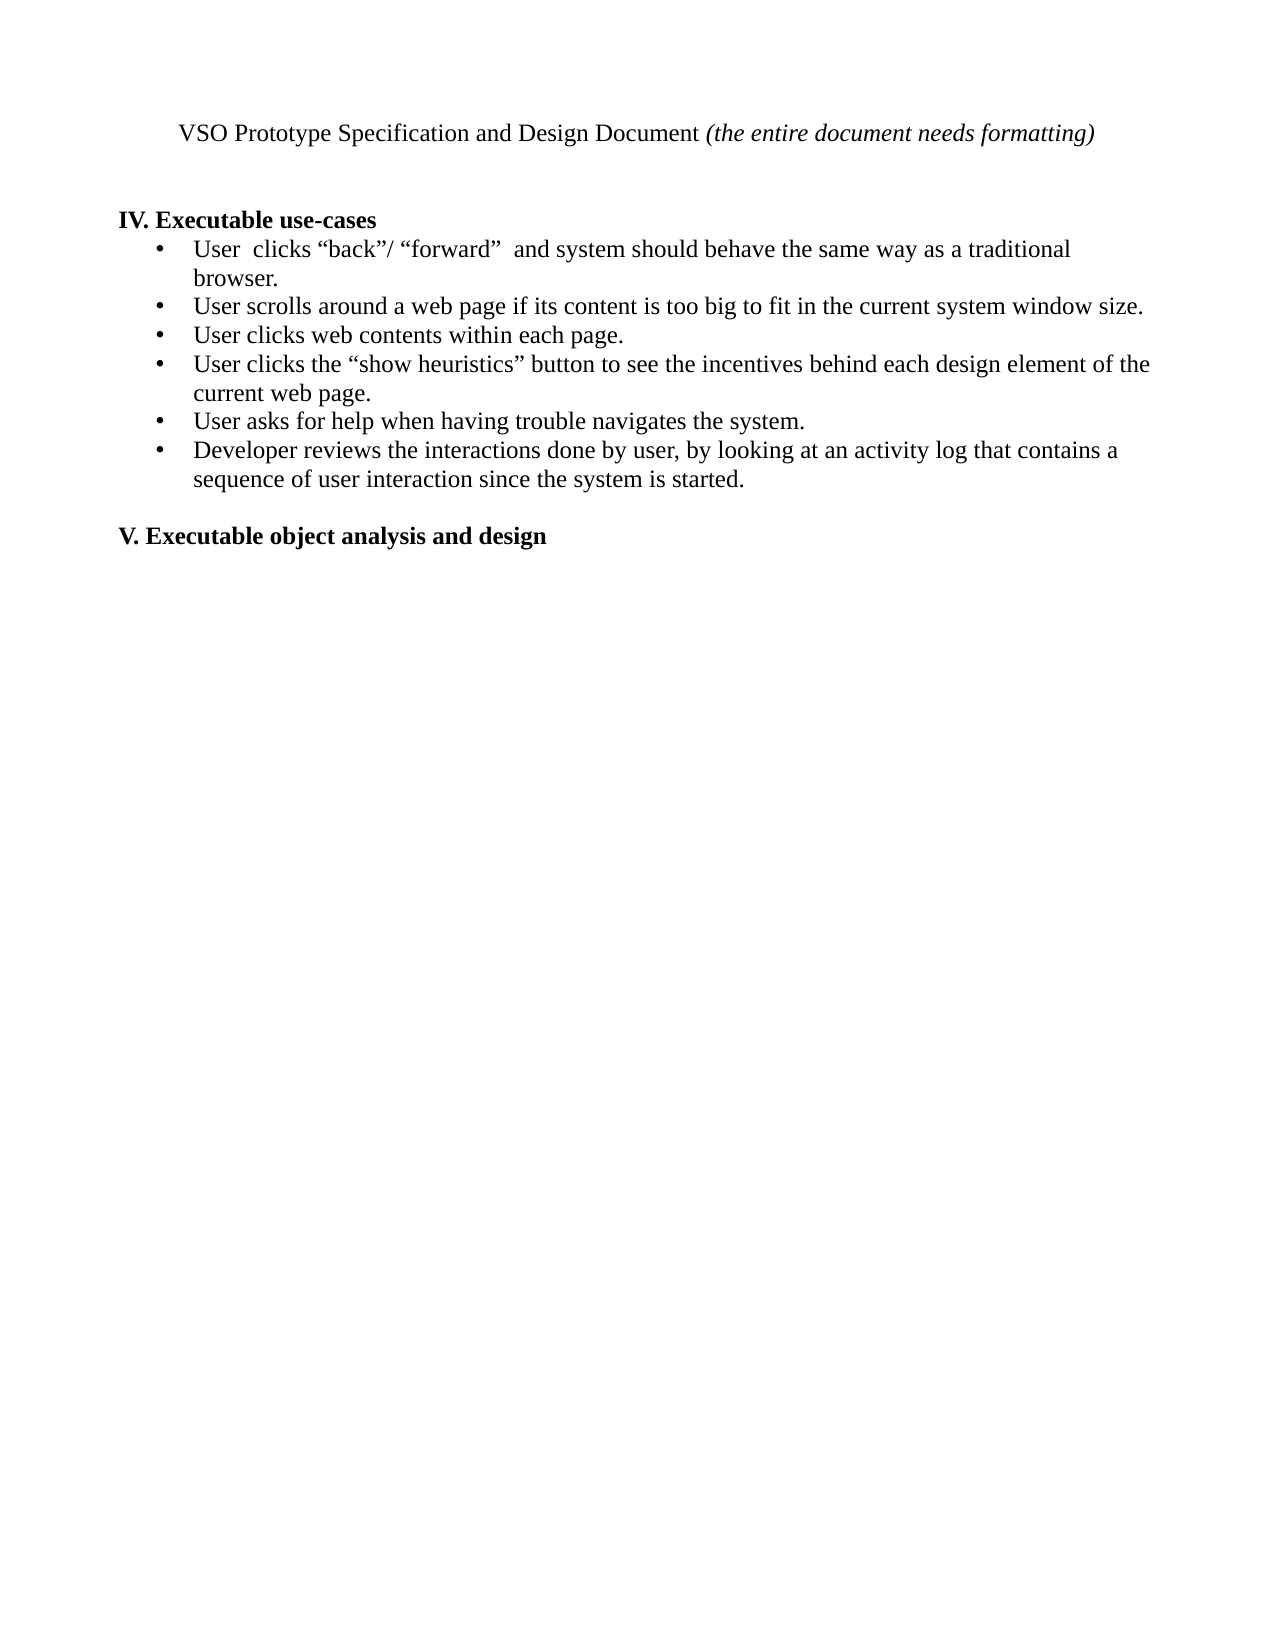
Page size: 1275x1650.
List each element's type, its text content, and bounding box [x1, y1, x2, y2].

list User clicks “back”/ “forward” and system should behave the same way as a traditional browser. [156, 234, 1157, 291]
list User scrolls around a web page if its content is too big to fit in the current system window size. [156, 291, 1157, 320]
list User clicks web contents within each page. [156, 320, 1157, 349]
list User clicks the “show heuristics” button to see the incentives behind each design element of the current web page. [156, 349, 1157, 406]
text IV. Executable use-cases [118, 205, 1157, 234]
text V. Executable object analysis and design [118, 521, 1157, 550]
list User asks for help when having trouble navigates the system. [156, 406, 1157, 435]
list Developer reviews the interactions done by user, by looking at an activity log that contains a sequence of user interaction since the system is started. [156, 435, 1157, 493]
